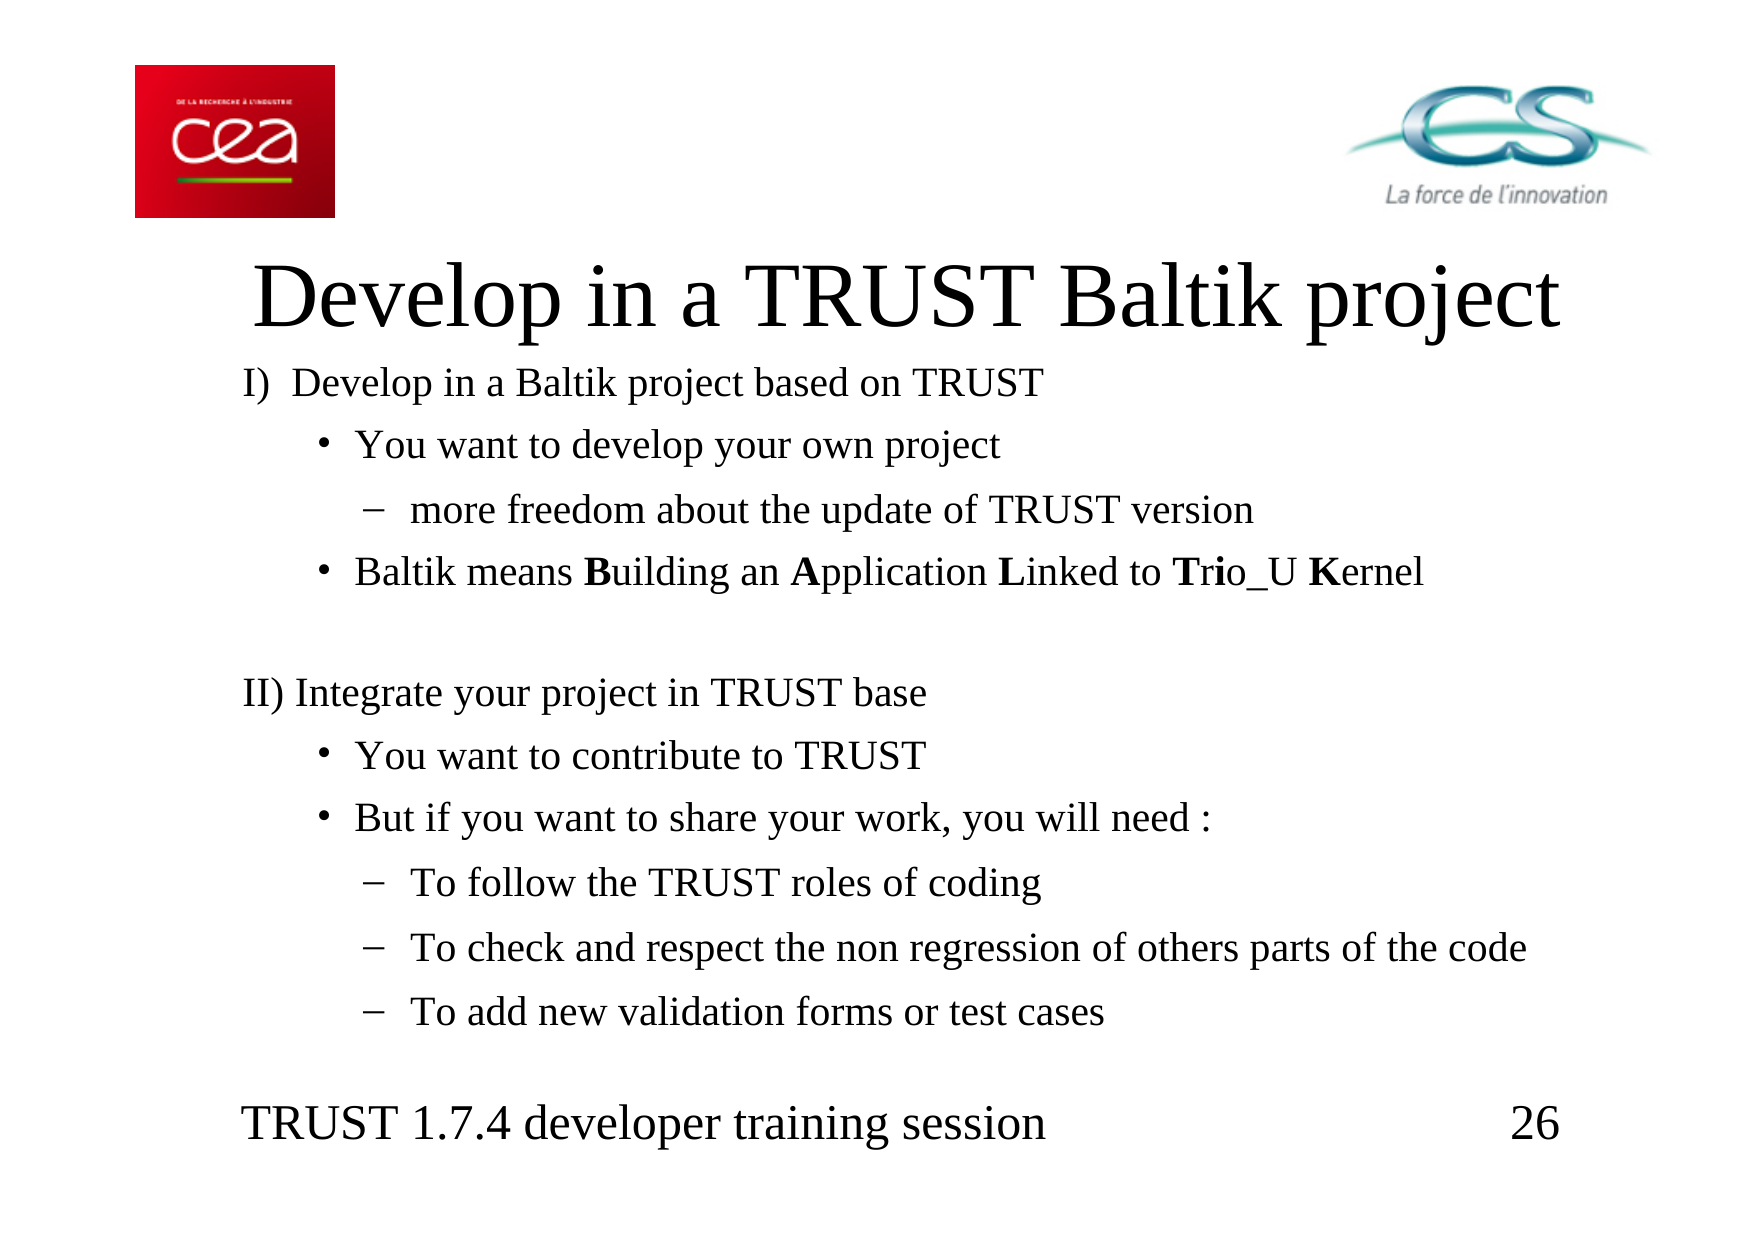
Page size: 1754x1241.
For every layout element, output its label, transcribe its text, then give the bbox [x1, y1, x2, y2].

list I) Develop in a Baltik project based on TRUST You want to develop your own project more freedom about the update of TRUST version Baltik means Building an Application Linked to Trio_U Kernel II) Integrate your project in TRUST base You want to contribute to TRUST But if you want to share your work, you will need : To follow the TRUST roles of coding To check and respect the non regression of others parts of the code To add new validation forms or test cases [151, 346, 1577, 1057]
title Develop in a TRUST Baltik project [231, 195, 1583, 383]
picture [135, 65, 335, 218]
picture [1340, 73, 1662, 218]
